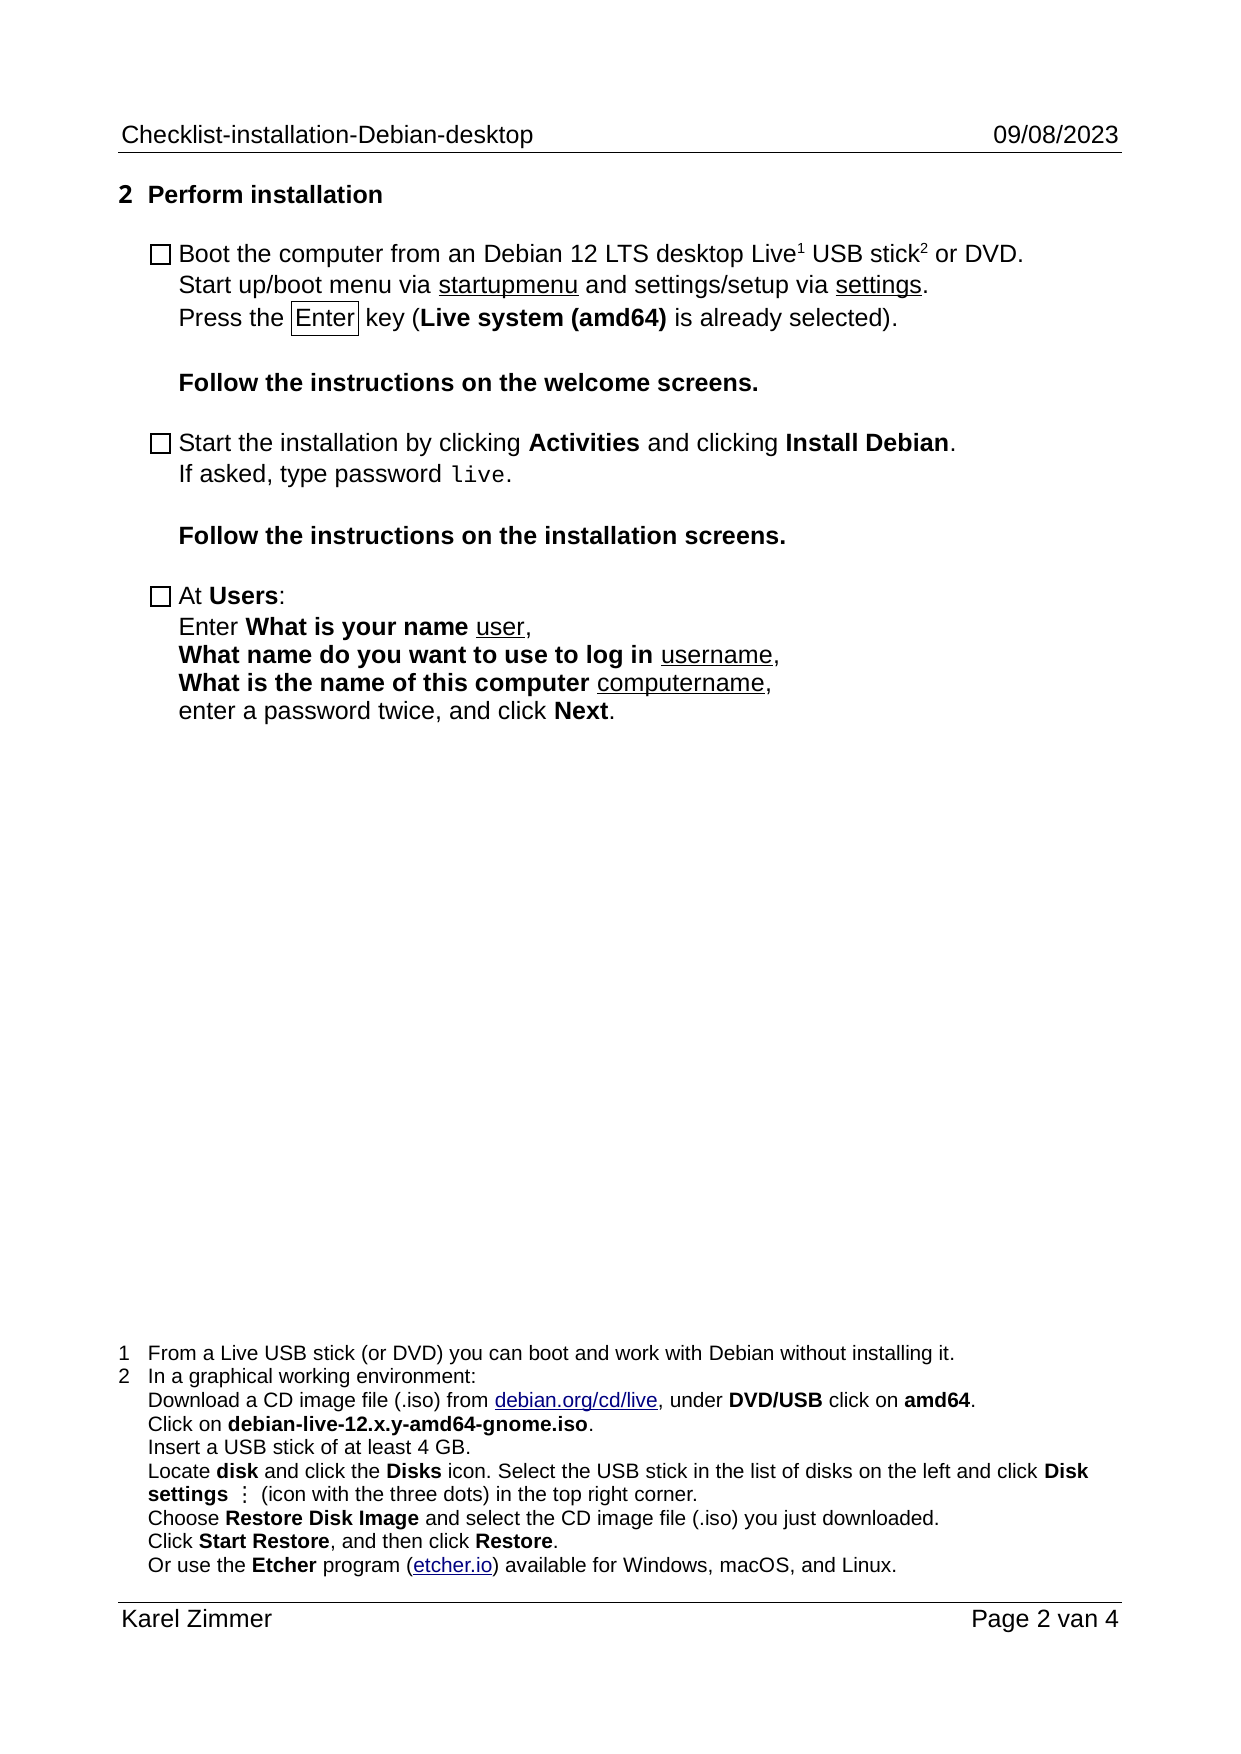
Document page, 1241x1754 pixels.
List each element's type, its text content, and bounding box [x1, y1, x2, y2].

table_header [142, 239, 177, 269]
table_header [118, 239, 142, 269]
table_cell [177, 490, 1122, 521]
table_cell [118, 458, 142, 490]
table_cell [118, 398, 142, 428]
table_cell [177, 398, 1122, 428]
table_cell [142, 269, 177, 300]
table_cell [142, 398, 177, 428]
table_cell [177, 337, 1122, 367]
table_cell [142, 337, 177, 367]
table_cell [142, 368, 177, 398]
table_cell [118, 551, 142, 581]
table_cell Start the installation by clicking Activities and clicking Install Debian. [177, 428, 1122, 458]
table_cell [118, 368, 142, 398]
table_cell [142, 521, 177, 551]
table_cell [118, 581, 142, 611]
table_cell [142, 581, 177, 611]
table_cell [142, 428, 177, 458]
table_cell At Users: [177, 581, 1122, 611]
list Perform installation [118, 177, 1122, 211]
table_cell [142, 490, 177, 521]
table_cell [118, 300, 142, 337]
table_cell [142, 551, 177, 581]
table_cell [177, 551, 1122, 581]
table_cell Follow the instructions on the welcome screens. [177, 368, 1122, 398]
table_cell Press the Enter key (Live system (amd64) is already selected). [177, 300, 1122, 337]
table_cell [142, 458, 177, 490]
table_cell [118, 521, 142, 551]
table_cell Follow the instructions on the installation screens. [177, 521, 1122, 551]
table_cell If asked, type password live. [177, 458, 1122, 490]
table_cell Start up/boot menu via STARTupMEnU and settings/setup via SETTINGS. [177, 269, 1122, 300]
table_cell [118, 611, 142, 726]
table_cell [118, 428, 142, 458]
table_header Boot the computer from an Debian 12 LTS desktop Live USB stick or DVD. [177, 239, 1122, 269]
table_cell [142, 611, 177, 726]
table_cell [118, 490, 142, 521]
table_cell [118, 269, 142, 300]
table_cell [142, 300, 177, 337]
table_cell [118, 337, 142, 367]
table_cell Enter What is your name USER, What name do you want to use to log in USERname, What is the name of this computer computername, enter a password twice, and click Next. [177, 611, 1122, 726]
